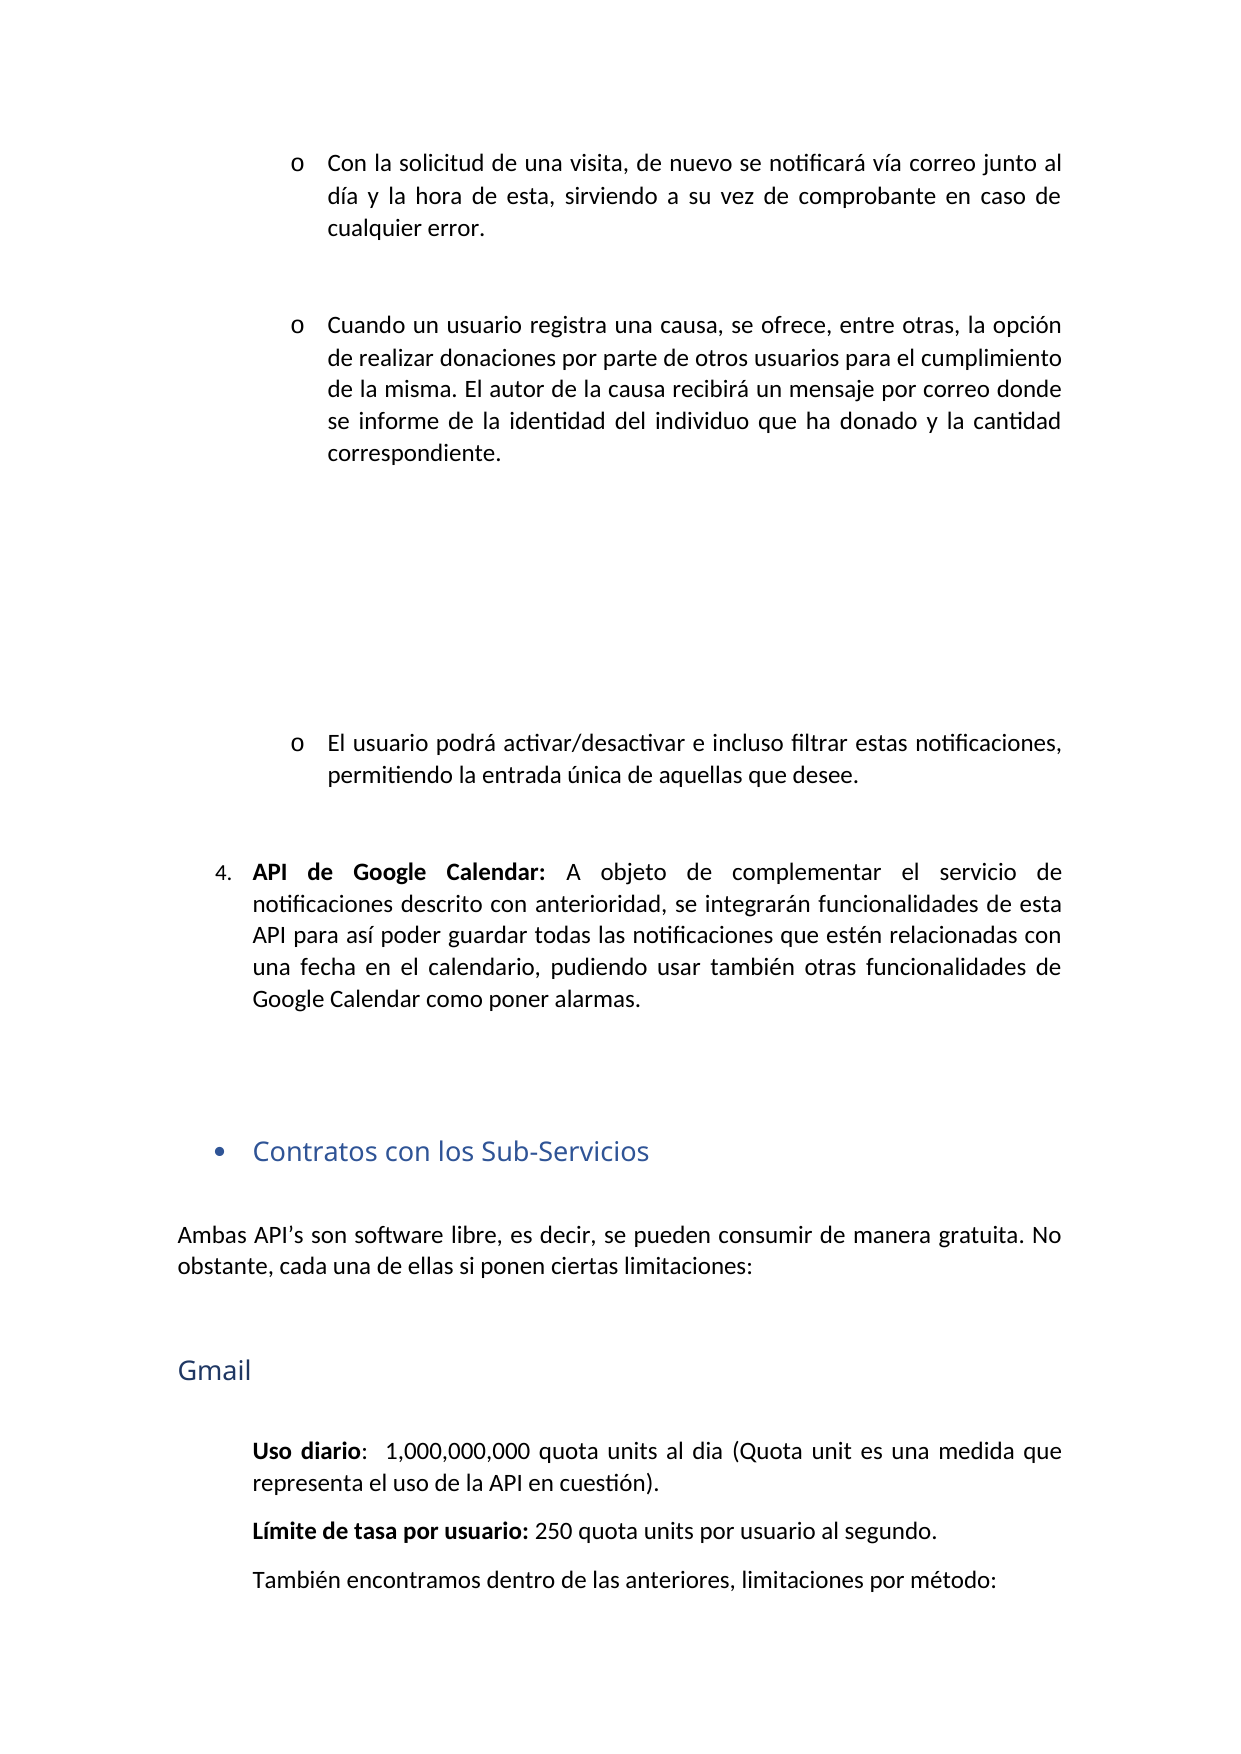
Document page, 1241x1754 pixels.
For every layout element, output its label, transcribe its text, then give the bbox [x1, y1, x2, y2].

list Contratos con los Sub-Servicios [215, 1132, 1063, 1169]
subtitle Gmail [177, 1351, 1063, 1388]
list El usuario podrá activar/desactivar e incluso filtrar estas notificaciones, permitiendo la entrada única de aquellas que desee. [290, 727, 1063, 790]
list Cuando un usuario registra una causa, se ofrece, entre otras, la opción de realizar donaciones por parte de otros usuarios para el cumplimiento de la misma. El autor de la causa recibirá un mensaje por correo donde se informe de la identidad del individuo que ha donado y la cantidad correspondiente. [290, 309, 1063, 467]
list Con la solicitud de una visita, de nuevo se notificará vía correo junto al día y la hora de esta, sirviendo a su vez de comprobante en caso de cualquier error. [290, 148, 1063, 243]
list También encontramos dentro de las anteriores, limitaciones por método: [252, 1564, 1063, 1594]
text Ambas API’s son software libre, es decir, se pueden consumir de manera gratuita. No obstante, cada una de ellas si ponen ciertas limitaciones: [177, 1219, 1063, 1281]
list API de Google Calendar: A objeto de complementar el servicio de notificaciones descrito con anterioridad, se integrarán funcionalidades de esta API para así poder guardar todas las notificaciones que estén relacionadas con una fecha en el calendario, pudiendo usar también otras funcionalidades de Google Calendar como poner alarmas. [215, 856, 1063, 1013]
list Uso diario: 1,000,000,000 quota units al dia (Quota unit es una medida que representa el uso de la API en cuestión). [252, 1435, 1063, 1498]
list Límite de tasa por usuario: 250 quota units por usuario al segundo. [252, 1515, 1063, 1546]
